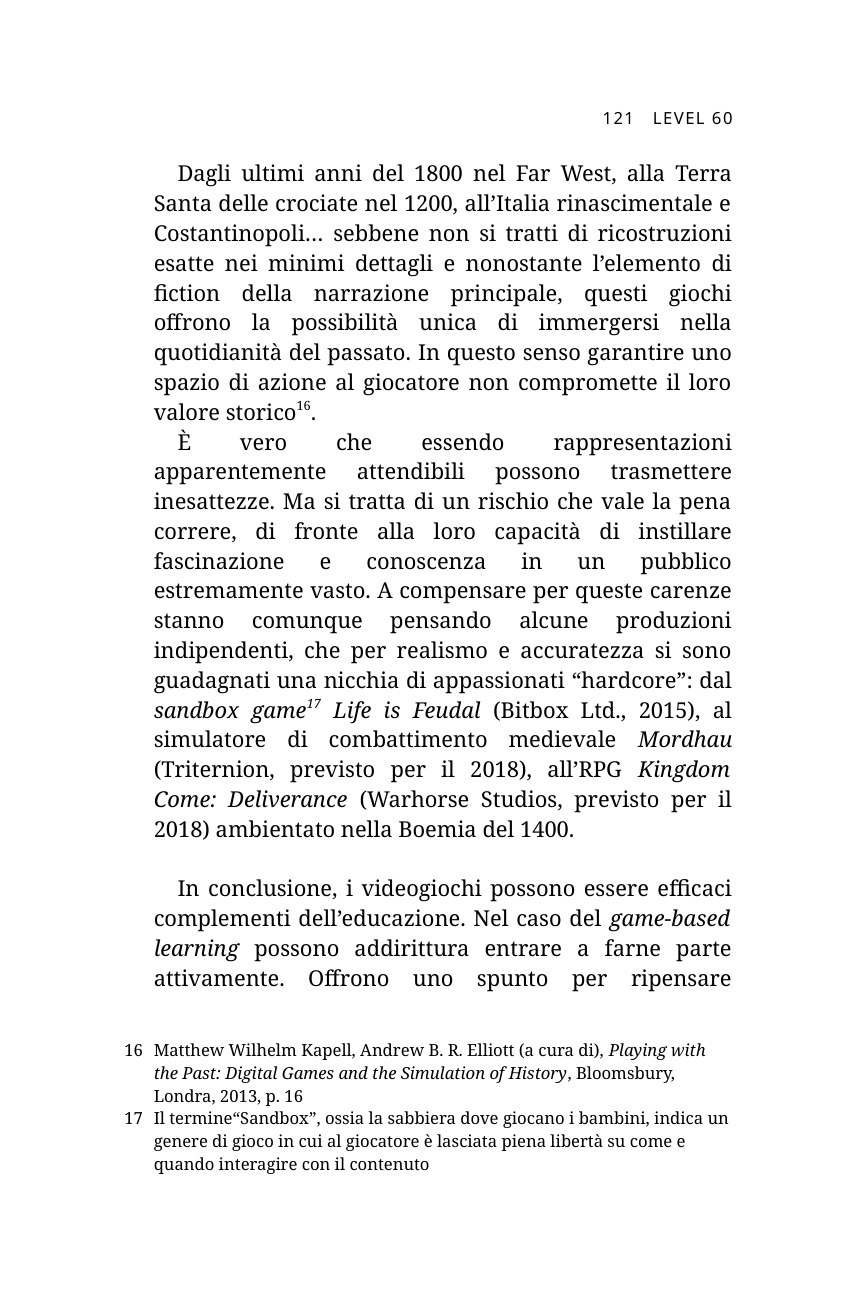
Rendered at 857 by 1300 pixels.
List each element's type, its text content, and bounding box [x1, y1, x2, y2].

text Dagli ultimi anni del 1800 nel Far West, alla Terra Santa delle crociate nel 1200, all’Italia rinascimentale e Costantinopoli… sebbene non si tratti di ricostruzioni esatte nei minimi dettagli e nonostante l’elemento di fiction della narrazione principale, questi giochi offrono la possibilità unica di immergersi nella quotidianità del passato. In questo senso garantire uno spazio di azione al giocatore non compromette il loro valore storico. [153, 158, 732, 427]
text È vero che essendo rappresentazioni apparentemente attendibili possono trasmettere inesattezze. Ma si tratta di un rischio che vale la pena correre, di fronte alla loro capacità di instillare fascinazione e conoscenza in un pubblico estremamente vasto. A compensare per queste carenze stanno comunque pensando alcune produzioni indipendenti, che per realismo e accuratezza si sono guadagnati una nicchia di appassionati “hardcore”: dal sandbox game Life is Feudal (Bitbox Ltd., 2015), al simulatore di combattimento medievale Mordhau (Triternion, previsto per il 2018), all’RPG Kingdom Come: Deliverance (Warhorse Studios, previsto per il 2018) ambientato nella Boemia del 1400. [153, 427, 732, 844]
text Il termine“Sandbox”, ossia la sabbiera dove giocano i bambini, indica un genere di gioco in cui al giocatore è lasciata piena libertà su come e quando interagire con il contenuto [124, 1107, 732, 1175]
text Matthew Wilhelm Kapell, Andrew B. R. Elliott (a cura di), Playing with the Past: Digital Games and the Simulation of History, Bloomsbury, Londra, 2013, p. 16 [124, 1039, 732, 1107]
text In conclusione, i videogiochi possono essere efficaci complementi dell’educazione. Nel caso del game-based learning possono addirittura entrare a farne parte attivamente. Offrono uno spunto per ripensare [153, 873, 732, 993]
